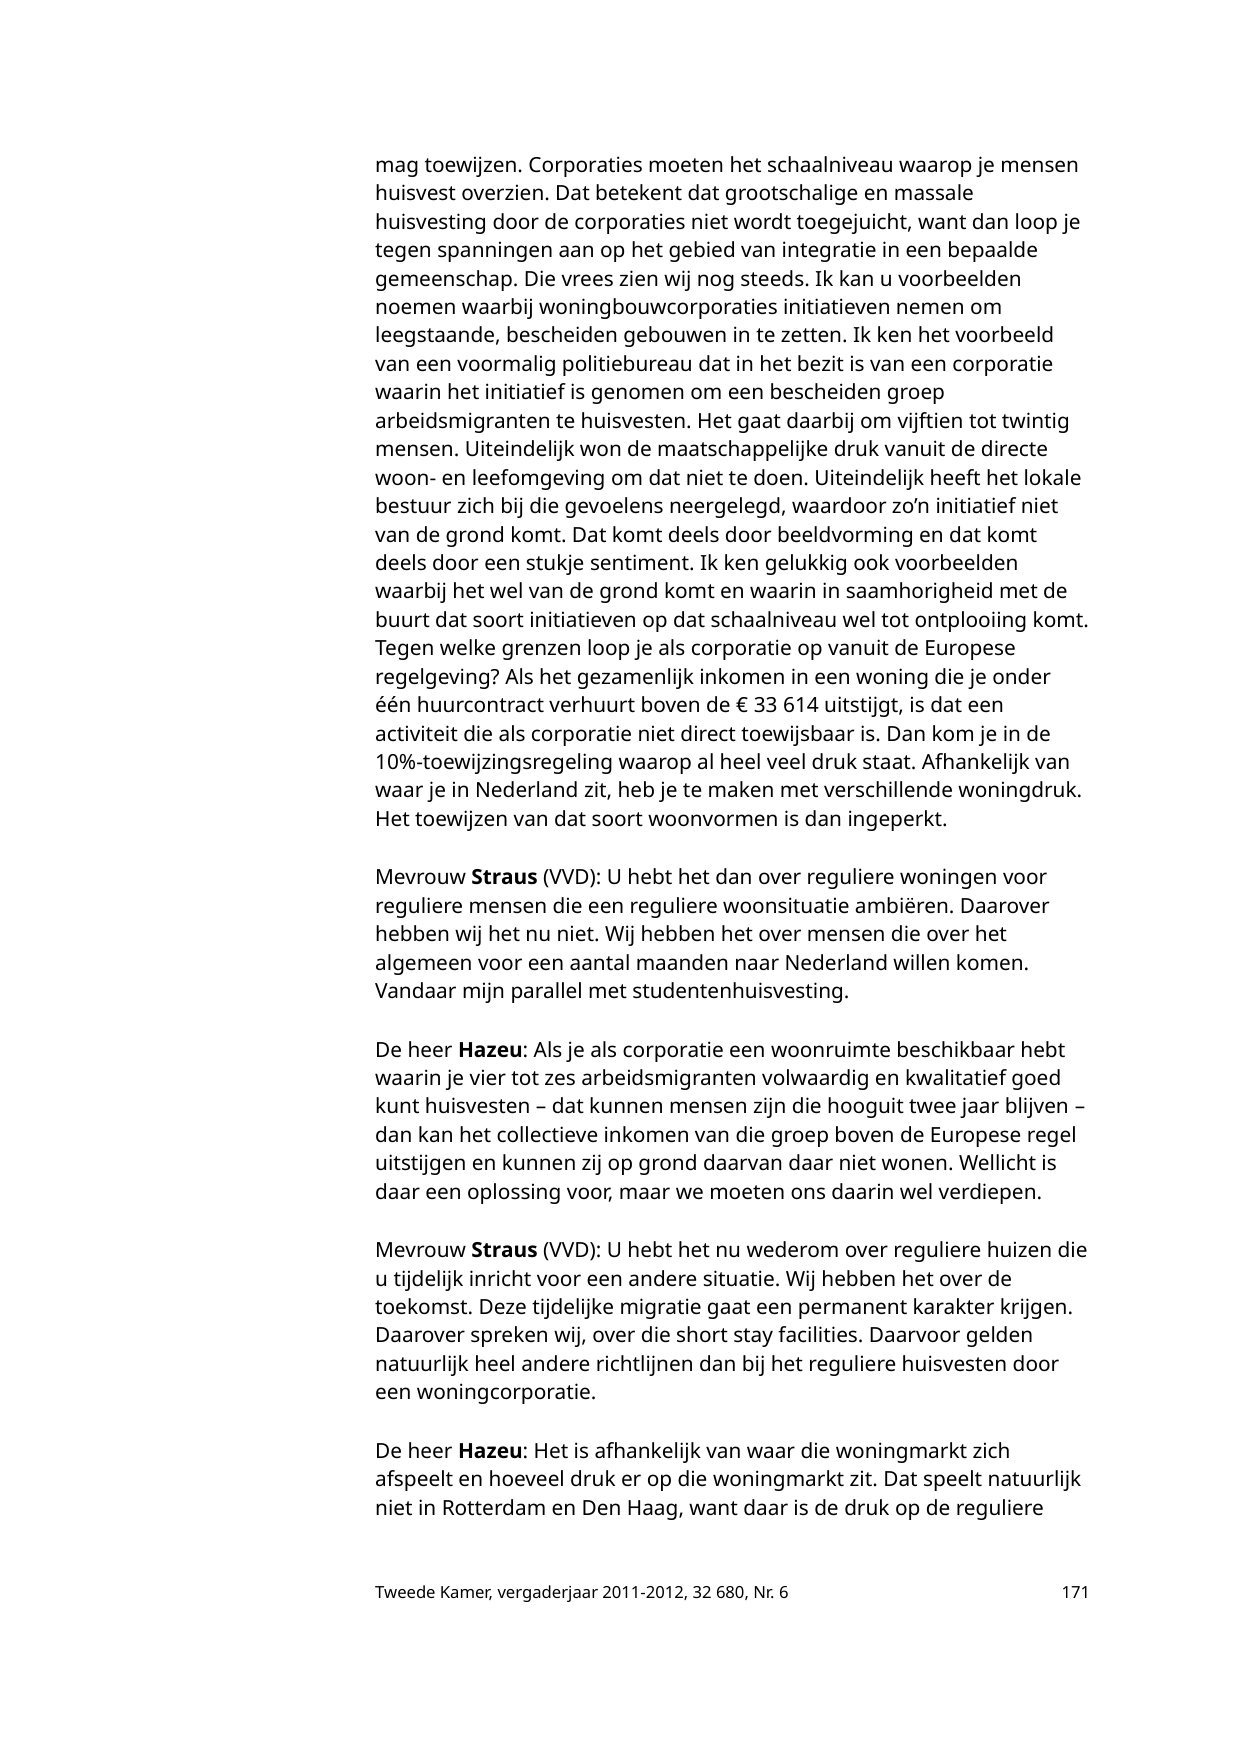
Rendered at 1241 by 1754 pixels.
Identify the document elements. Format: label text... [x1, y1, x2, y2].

text Mevrouw Straus (VVD): U hebt het nu wederom over reguliere huizen die u tijdelijk inricht voor een andere situatie. Wij hebben het over de toekomst. Deze tijdelijke migratie gaat een permanent karakter krijgen. Daarover spreken wij, over die short stay facilities. Daarvoor gelden natuurlijk heel andere richtlijnen dan bij het reguliere huisvesten door een woningcorporatie. [375, 1235, 1090, 1406]
text mag toewijzen. Corporaties moeten het schaalniveau waarop je mensen huisvest overzien. Dat betekent dat grootschalige en massale huisvesting door de corporaties niet wordt toegejuicht, want dan loop je tegen spanningen aan op het gebied van integratie in een bepaalde gemeenschap. Die vrees zien wij nog steeds. Ik kan u voorbeelden noemen waarbij woningbouwcorporaties initiatieven nemen om leegstaande, bescheiden gebouwen in te zetten. Ik ken het voorbeeld van een voormalig politiebureau dat in het bezit is van een corporatie waarin het initiatief is genomen om een bescheiden groep arbeidsmigranten te huisvesten. Het gaat daarbij om vijftien tot twintig mensen. Uiteindelijk won de maatschappelijke druk vanuit de directe woon- en leefomgeving om dat niet te doen. Uiteindelijk heeft het lokale bestuur zich bij die gevoelens neergelegd, waardoor zo’n initiatief niet van de grond komt. Dat komt deels door beeldvorming en dat komt deels door een stukje sentiment. Ik ken gelukkig ook voorbeelden waarbij het wel van de grond komt en waarin in saamhorigheid met de buurt dat soort initiatieven op dat schaalniveau wel tot ontplooiing komt. Tegen welke grenzen loop je als corporatie op vanuit de Europese regelgeving? Als het gezamenlijk inkomen in een woning die je onder één huurcontract verhuurt boven de € 33 614 uitstijgt, is dat een activiteit die als corporatie niet direct toewijsbaar is. Dan kom je in de 10%-toewijzingsregeling waarop al heel veel druk staat. Afhankelijk van waar je in Nederland zit, heb je te maken met verschillende woningdruk. Het toewijzen van dat soort woonvormen is dan ingeperkt. [375, 150, 1090, 832]
text Mevrouw Straus (VVD): U hebt het dan over reguliere woningen voor reguliere mensen die een reguliere woonsituatie ambiëren. Daarover hebben wij het nu niet. Wij hebben het over mensen die over het algemeen voor een aantal maanden naar Nederland willen komen. Vandaar mijn parallel met studentenhuisvesting. [375, 862, 1090, 1005]
text De heer Hazeu: Het is afhankelijk van waar die woningmarkt zich afspeelt en hoeveel druk er op die woningmarkt zit. Dat speelt natuurlijk niet in Rotterdam en Den Haag, want daar is de druk op de reguliere [375, 1436, 1090, 1521]
text De heer Hazeu: Als je als corporatie een woonruimte beschikbaar hebt waarin je vier tot zes arbeidsmigranten volwaardig en kwalitatief goed kunt huisvesten – dat kunnen mensen zijn die hooguit twee jaar blijven – dan kan het collectieve inkomen van die groep boven de Europese regel uitstijgen en kunnen zij op grond daarvan daar niet wonen. Wellicht is daar een oplossing voor, maar we moeten ons daarin wel verdiepen. [375, 1035, 1090, 1205]
